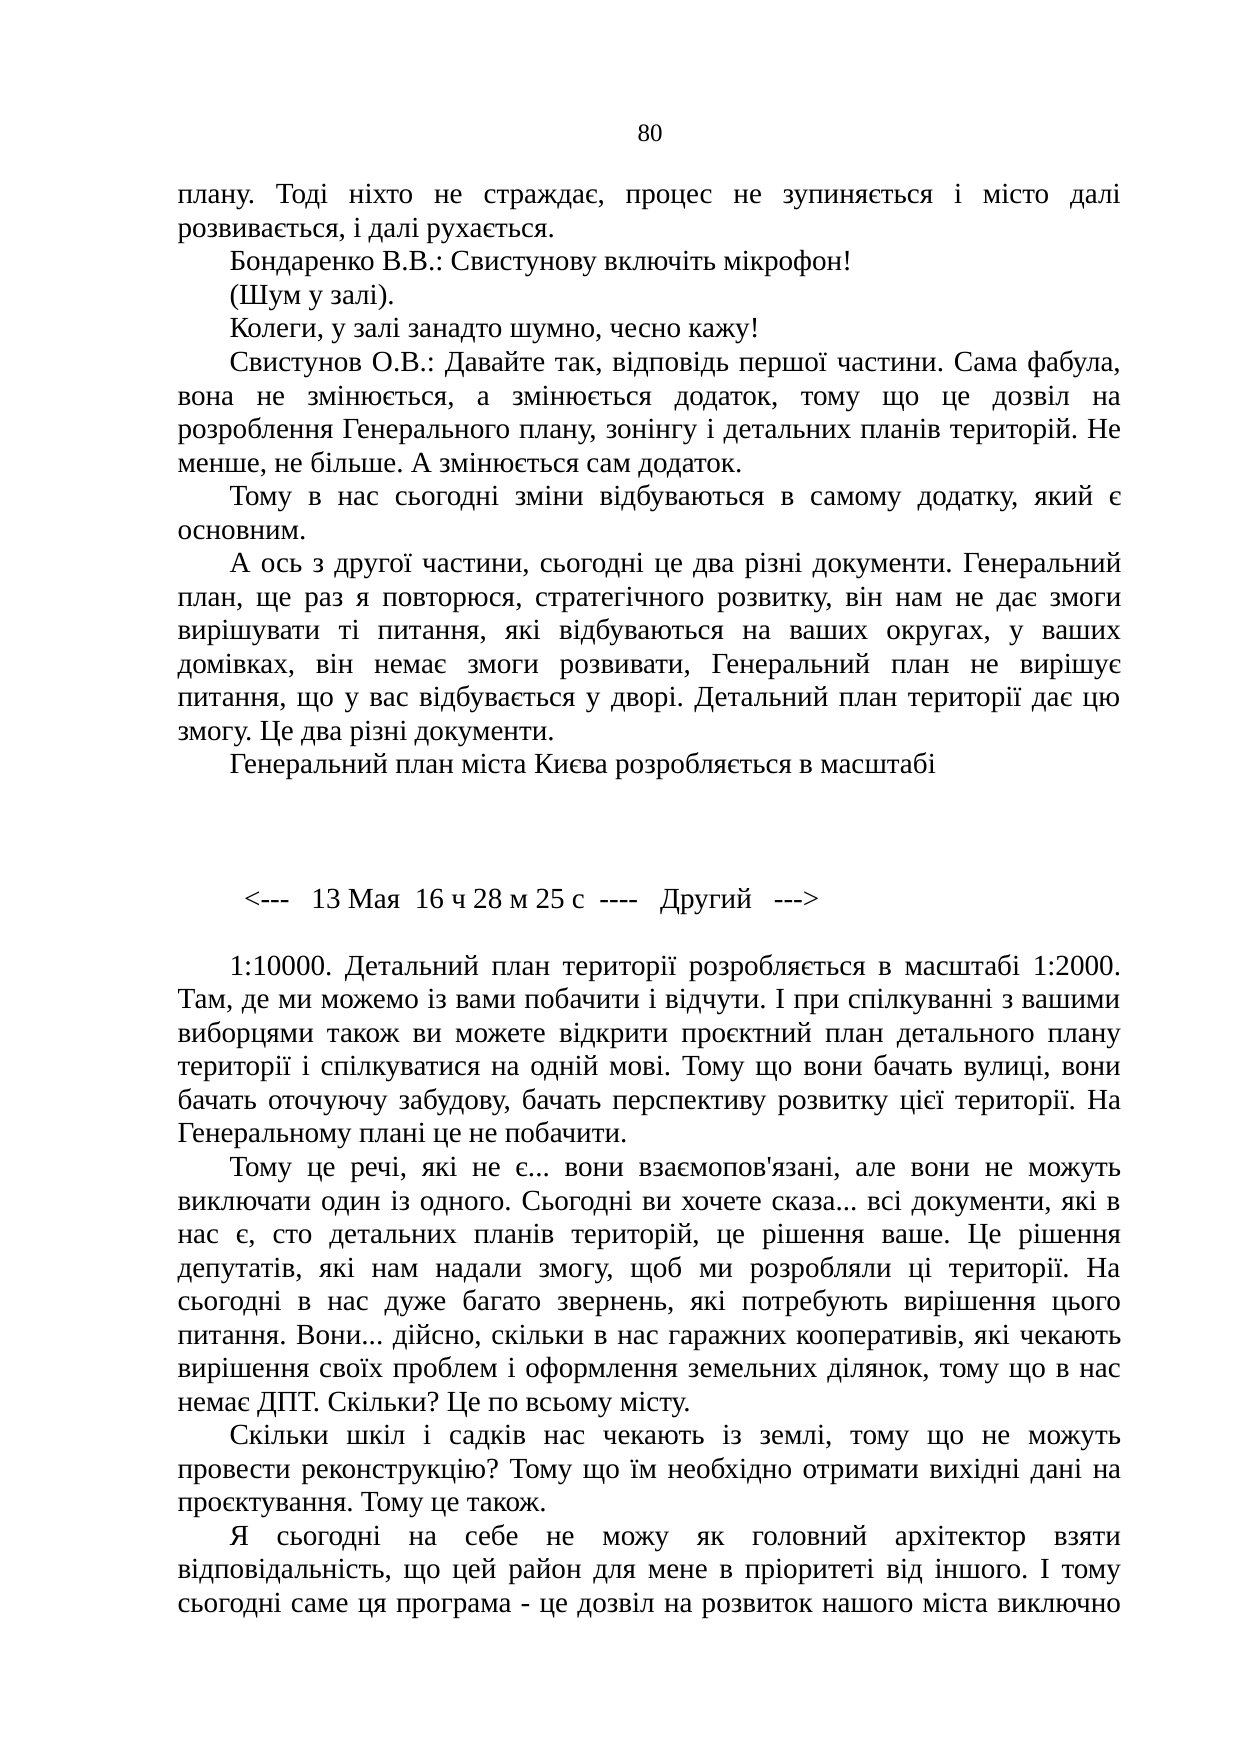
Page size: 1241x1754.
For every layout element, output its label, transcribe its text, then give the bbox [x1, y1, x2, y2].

text Бондаренко В.В.: Свистунову включіть мікрофон! [177, 243, 1122, 277]
text Я сьогодні на себе не можу як головний архітектор взяти відповідальність, що цей район для мене в пріоритеті від іншого. І тому сьогодні саме ця програма - це дозвіл на розвиток нашого міста виключно [177, 1518, 1122, 1619]
text Тому це речі, які не є... вони взаємопов'язані, але вони не можуть виключати один із одного. Сьогодні ви хочете сказа... всі документи, які в нас є, сто детальних планів територій, це рішення ваше. Це рішення депутатів, які нам надали змогу, щоб ми розробляли ці території. На сьогодні в нас дуже багато звернень, які потребують вирішення цього питання. Вони... дійсно, скільки в нас гаражних кооперативів, які чекають вирішення своїх проблем і оформлення земельних ділянок, тому що в нас немає ДПТ. Скільки? Це по всьому місту. [177, 1149, 1122, 1417]
text (Шум у залі). [177, 277, 1122, 311]
text <--- 13 Мая 16 ч 28 м 25 с ---- Другий ---> [177, 881, 1122, 914]
text А ось з другої частини, сьогодні це два різні документи. Генеральний план, ще раз я повторюся, стратегічного розвитку, він нам не дає змоги вирішувати ті питання, які відбуваються на ваших округах, у ваших домівках, він немає змоги розвивати, Генеральний план не вирішує питання, що у вас відбувається у дворі. Детальний план території дає цю змогу. Це два різні документи. [177, 545, 1122, 747]
text плану. Тоді ніхто не страждає, процес не зупиняється і місто далі розвивається, і далі рухається. [177, 176, 1122, 243]
text Тому в нас сьогодні зміни відбуваються в самому додатку, який є основним. [177, 478, 1122, 545]
text Скільки шкіл і садків нас чекають із землі, тому що не можуть провести реконструкцію? Тому що їм необхідно отримати вихідні дані на проєктування. Тому це також. [177, 1417, 1122, 1518]
text 1:10000. Детальний план території розробляється в масштабі 1:2000. Там, де ми можемо із вами побачити і відчути. І при спілкуванні з вашими виборцями також ви можете відкрити проєктний план детального плану території і спілкуватися на одній мові. Тому що вони бачать вулиці, вони бачать оточуючу забудову, бачать перспективу розвитку цієї території. На Генеральному плані це не побачити. [177, 948, 1122, 1149]
text Колеги, у залі занадто шумно, чесно кажу! [177, 311, 1122, 344]
text Свистунов О.В.: Давайте так, відповідь першої частини. Сама фабула, вона не змінюється, а змінюється додаток, тому що це дозвіл на розроблення Генерального плану, зонінгу і детальних планів територій. Не менше, не більше. А змінюється сам додаток. [177, 344, 1122, 478]
text Генеральний план міста Києва розробляється в масштабі [177, 747, 1122, 780]
